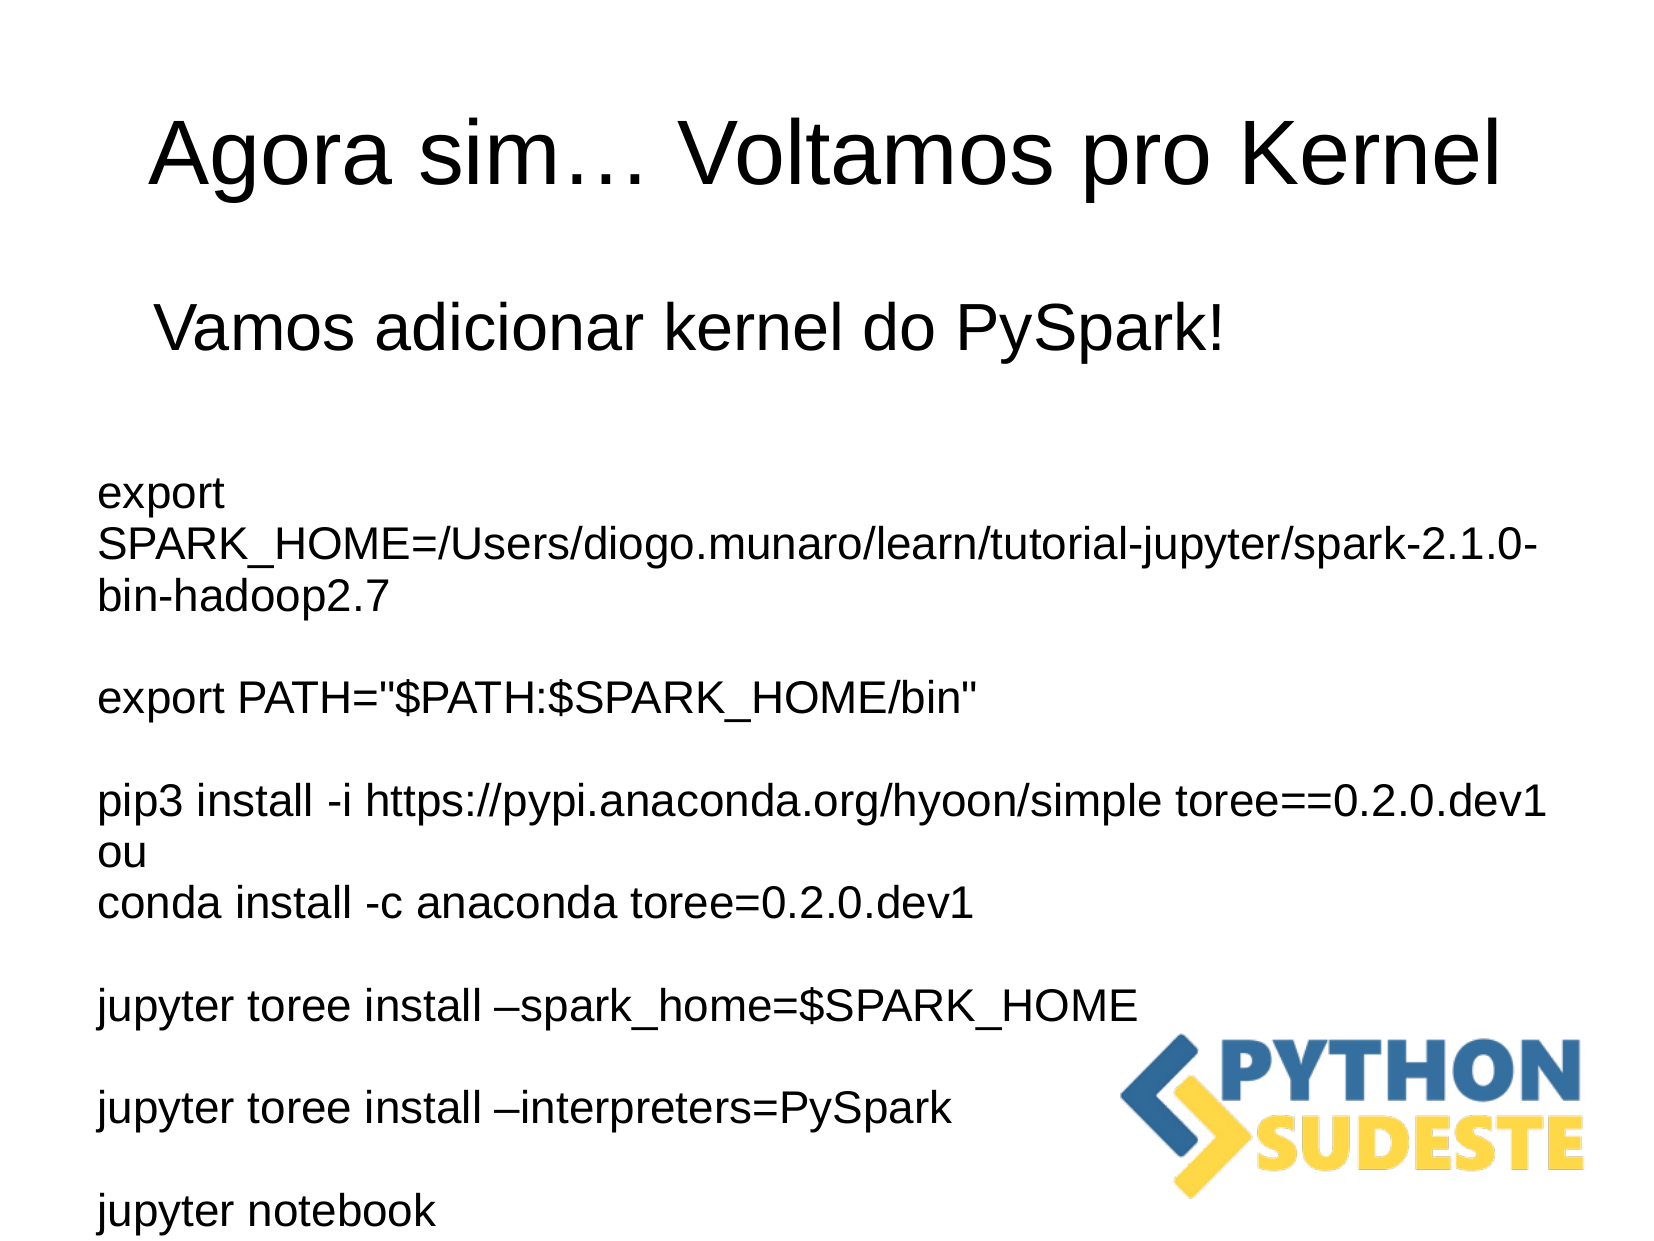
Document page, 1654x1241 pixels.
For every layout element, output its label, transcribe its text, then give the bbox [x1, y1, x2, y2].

list Vamos adicionar kernel do PySpark! [82, 290, 1571, 459]
title Agora sim… Voltamos pro Kernel [82, 49, 1571, 257]
picture [1118, 1032, 1654, 1203]
text_box export SPARK_HOME=/Users/diogo.munaro/learn/tutorial-jupyter/spark-2.1.0-bin-hadoop2.7 export PATH="$PATH:$SPARK_HOME/bin" pip3 install -i https://pypi.anaconda.org/hyoon/simple toree==0.2.0.dev1 ou conda install -c anaconda toree=0.2.0.dev1 jupyter toree install –spark_home=$SPARK_HOME jupyter toree install –interpreters=PySpark jupyter notebook [82, 459, 1571, 1241]
